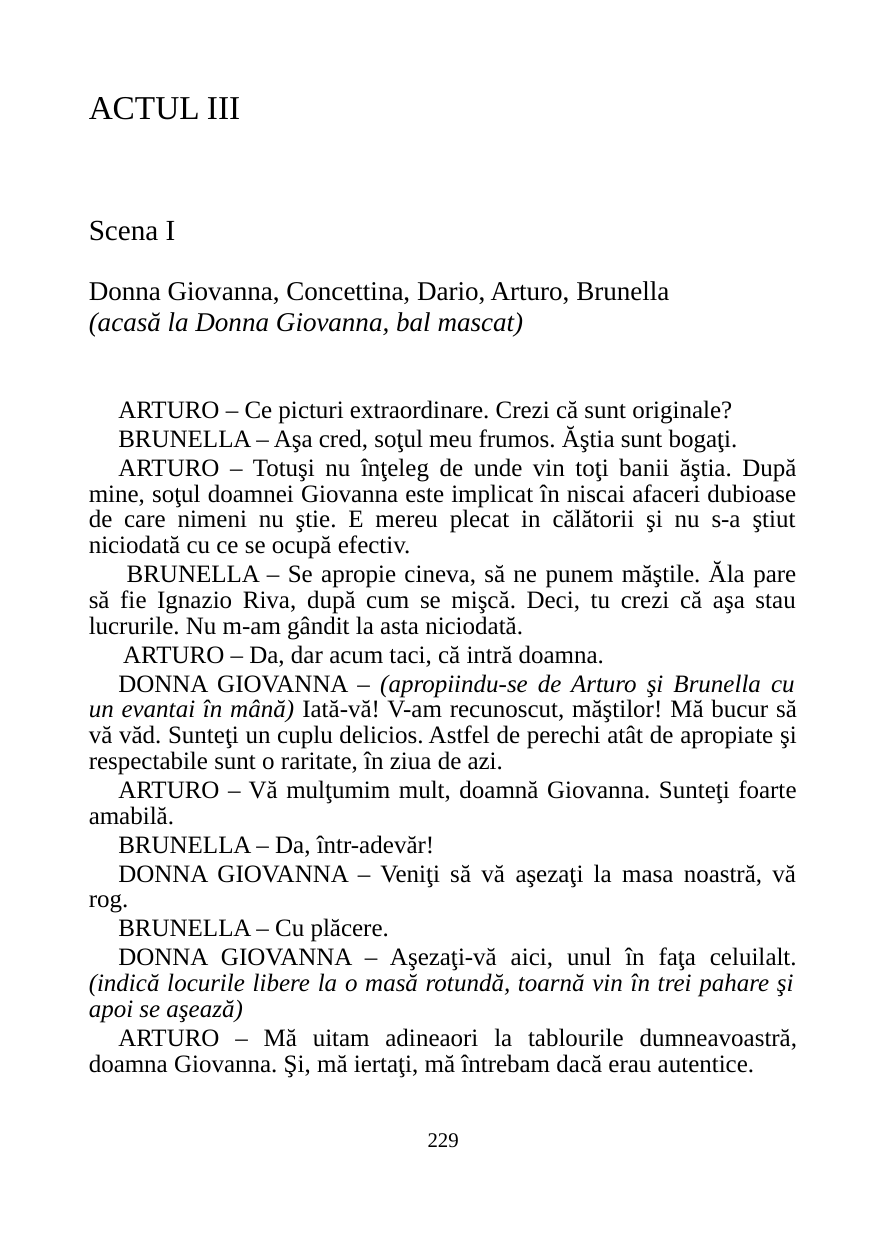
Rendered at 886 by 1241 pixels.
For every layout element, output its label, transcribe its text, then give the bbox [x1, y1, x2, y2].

text Scena I [88, 213, 797, 247]
text ARTURO – Vă mulţumim mult, doamnă Giovanna. Sunteţi foarte amabilă. [88, 775, 797, 830]
text BRUNELLA – Aşa cred, soţul meu frumos. Ăştia sunt bogaţi. [88, 424, 797, 453]
text (acasă la Donna Giovanna, bal mascat) [88, 307, 797, 338]
text ARTURO – Da, dar acum taci, că intră doamna. [88, 640, 797, 669]
text ARTURO – Mă uitam adineaori la tablourile dumneavoastră, doamna Giovanna. Şi, mă iertaţi, mă întrebam dacă erau autentice. [88, 1023, 797, 1077]
text ARTURO – Ce picturi extraordinare. Crezi că sunt originale? [88, 395, 797, 424]
text DONNA GIOVANNA – Aşezaţi-vă aici, unul în faţa celuilalt. (indică locurile libere la o masă rotundă, toarnă vin în trei pahare şi apoi se aşează) [88, 942, 797, 1023]
text DONNA GIOVANNA – Veniţi să vă aşezaţi la masa noastră, vă rog. [88, 859, 797, 913]
text Donna Giovanna, Concettina, Dario, Arturo, Brunella [88, 275, 797, 307]
text BRUNELLA – Da, într-adevăr! [88, 830, 797, 859]
text ARTURO – Totuşi nu înţeleg de unde vin toţi banii ăştia. După mine, soţul doamnei Giovanna este implicat în niscai afaceri dubioase de care nimeni nu ştie. E mereu plecat in călătorii şi nu s-a ştiut niciodată cu ce se ocupă efectiv. [88, 453, 797, 559]
text BRUNELLA – Se apropie cineva, să ne punem măştile. Ăla pare să fie Ignazio Riva, după cum se mişcă. Deci, tu crezi că aşa stau lucrurile. Nu m-am gândit la asta niciodată. [88, 559, 797, 640]
text DONNA GIOVANNA – (apropiindu-se de Arturo şi Brunella cu un evantai în mână) Iată-vă! V-am recunoscut, măştilor! Mă bucur să vă văd. Sunteţi un cuplu delicios. Astfel de perechi atât de apropiate şi respectabile sunt o raritate, în ziua de azi. [88, 669, 797, 775]
text ACTUL III [88, 88, 797, 127]
text BRUNELLA – Cu plăcere. [88, 913, 797, 942]
